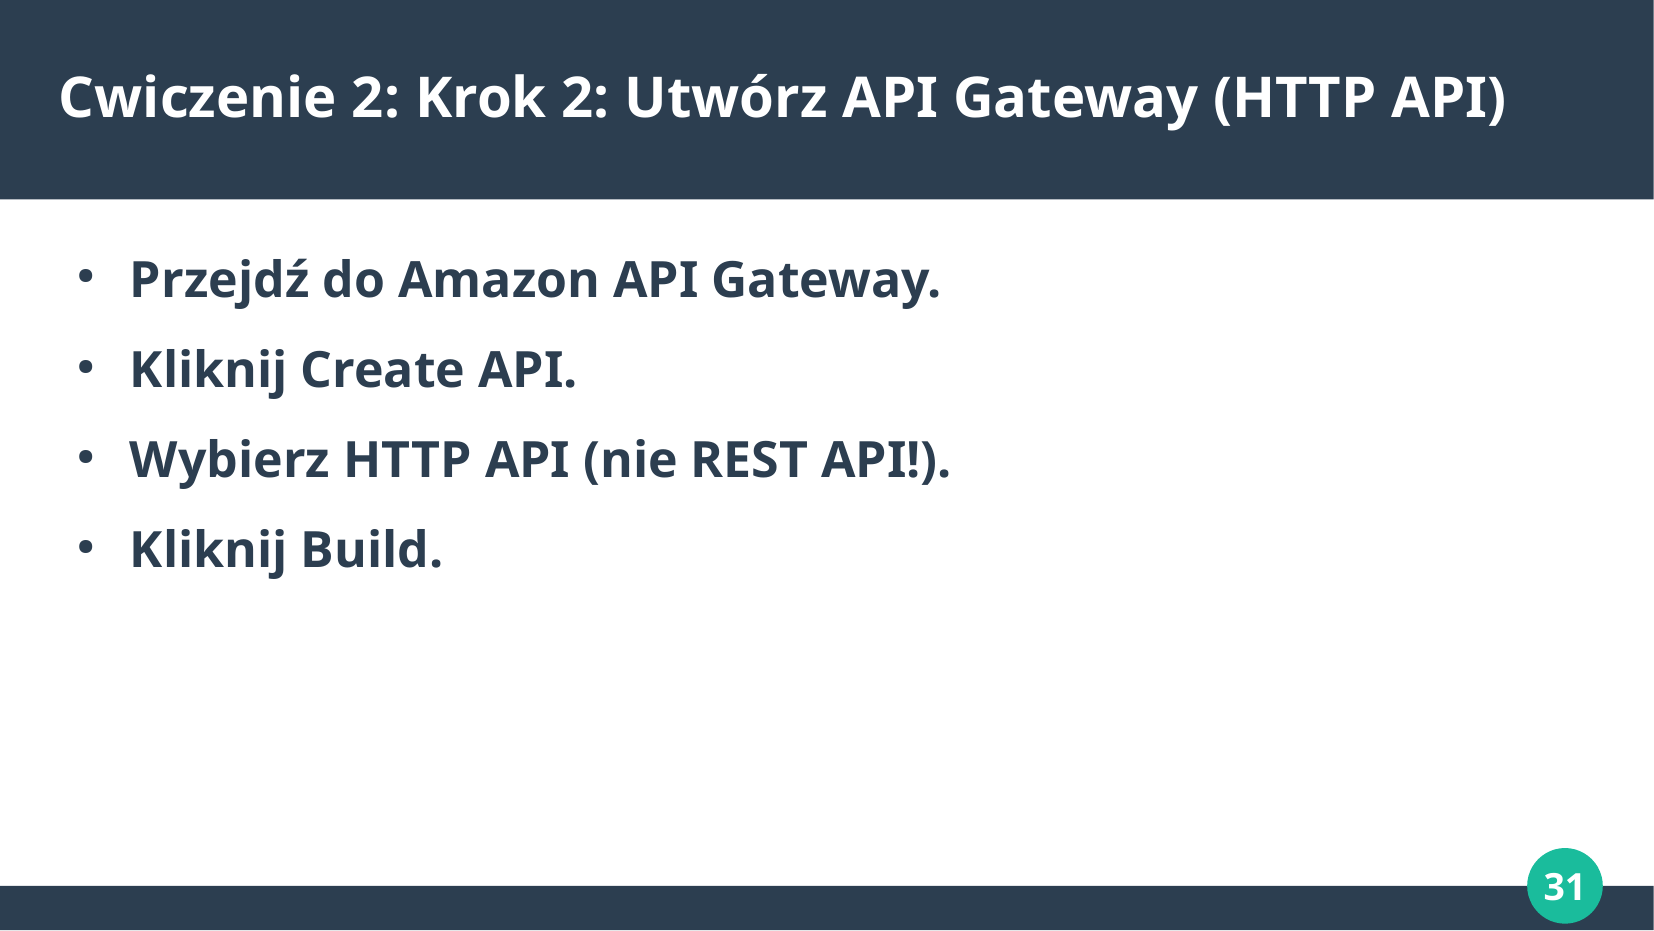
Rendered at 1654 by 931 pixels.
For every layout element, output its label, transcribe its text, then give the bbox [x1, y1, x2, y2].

list Przejdź do Amazon API Gateway. Kliknij Create API. Wybierz HTTP API (nie REST API!). Kliknij Build. [59, 243, 1538, 864]
title Cwiczenie 2: Krok 2: Utwórz API Gateway (HTTP API) [59, 37, 1595, 156]
